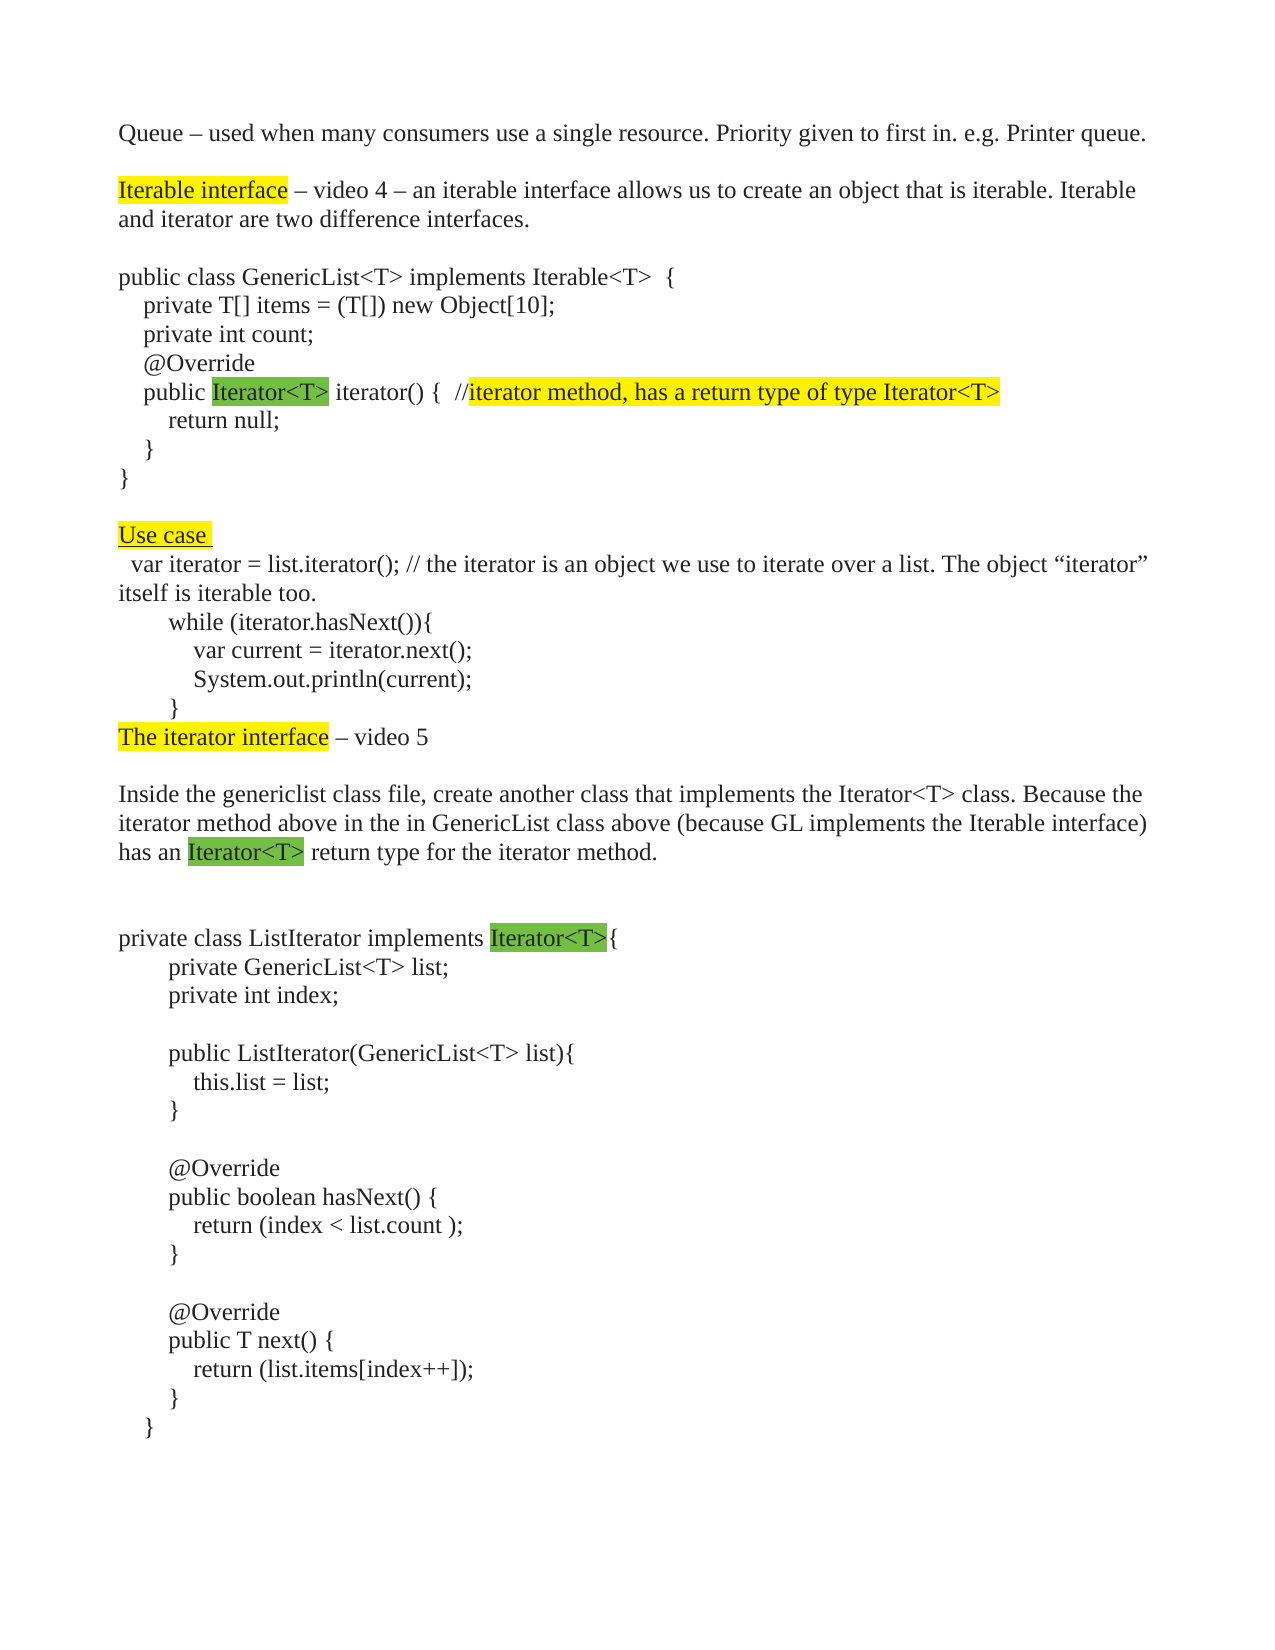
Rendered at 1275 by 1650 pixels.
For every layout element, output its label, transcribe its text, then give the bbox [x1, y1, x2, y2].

text } [118, 1383, 1157, 1412]
text has an Iterator<T> return type for the iterator method. [118, 837, 1157, 866]
text @Override [118, 1297, 1157, 1326]
text } [118, 434, 1157, 463]
text @Override [118, 348, 1157, 377]
text public ListIterator(GenericList<T> list){ [118, 1038, 1157, 1067]
text while (iterator.hasNext()){ [118, 607, 1157, 636]
text var iterator = list.iterator(); // the iterator is an object we use to iterate over a list. The object “iterator” itself is iterable too. [118, 549, 1157, 607]
text @Override [118, 1153, 1157, 1182]
text } [118, 693, 1157, 722]
text private int index; [118, 981, 1157, 1009]
text public boolean hasNext() { [118, 1182, 1157, 1211]
text return (list.items[index++]); [118, 1354, 1157, 1383]
text return (index < list.count ); [118, 1211, 1157, 1239]
text private class ListIterator implements Iterator<T>{ [118, 923, 1157, 952]
text Queue – used when many consumers use a single resource. Priority given to first in. e.g. Printer queue. [118, 118, 1157, 147]
text } [118, 1239, 1157, 1268]
text Iterable interface – video 4 – an iterable interface allows us to create an object that is iterable. Iterable and iterator are two difference interfaces. [118, 176, 1157, 233]
text return null; [118, 406, 1157, 434]
text The iterator interface – video 5 [118, 722, 1157, 751]
text Use case [118, 521, 1157, 549]
text private int count; [118, 319, 1157, 348]
text var current = iterator.next(); [118, 636, 1157, 664]
text } [118, 1096, 1157, 1124]
text private GenericList<T> list; [118, 952, 1157, 981]
text this.list = list; [118, 1067, 1157, 1096]
text } [118, 463, 1157, 492]
text public class GenericList<T> implements Iterable<T> { [118, 262, 1157, 291]
text Inside the genericlist class file, create another class that implements the Iterator<T> class. Because the iterator method above in the in GenericList class above (because GL implements the Iterable interface) [118, 779, 1157, 837]
text public Iterator<T> iterator() { //iterator method, has a return type of type Iterator<T> [118, 377, 1157, 406]
text public T next() { [118, 1326, 1157, 1354]
text System.out.println(current); [118, 664, 1157, 693]
text private T[] items = (T[]) new Object[10]; [118, 291, 1157, 319]
text } [118, 1412, 1157, 1441]
